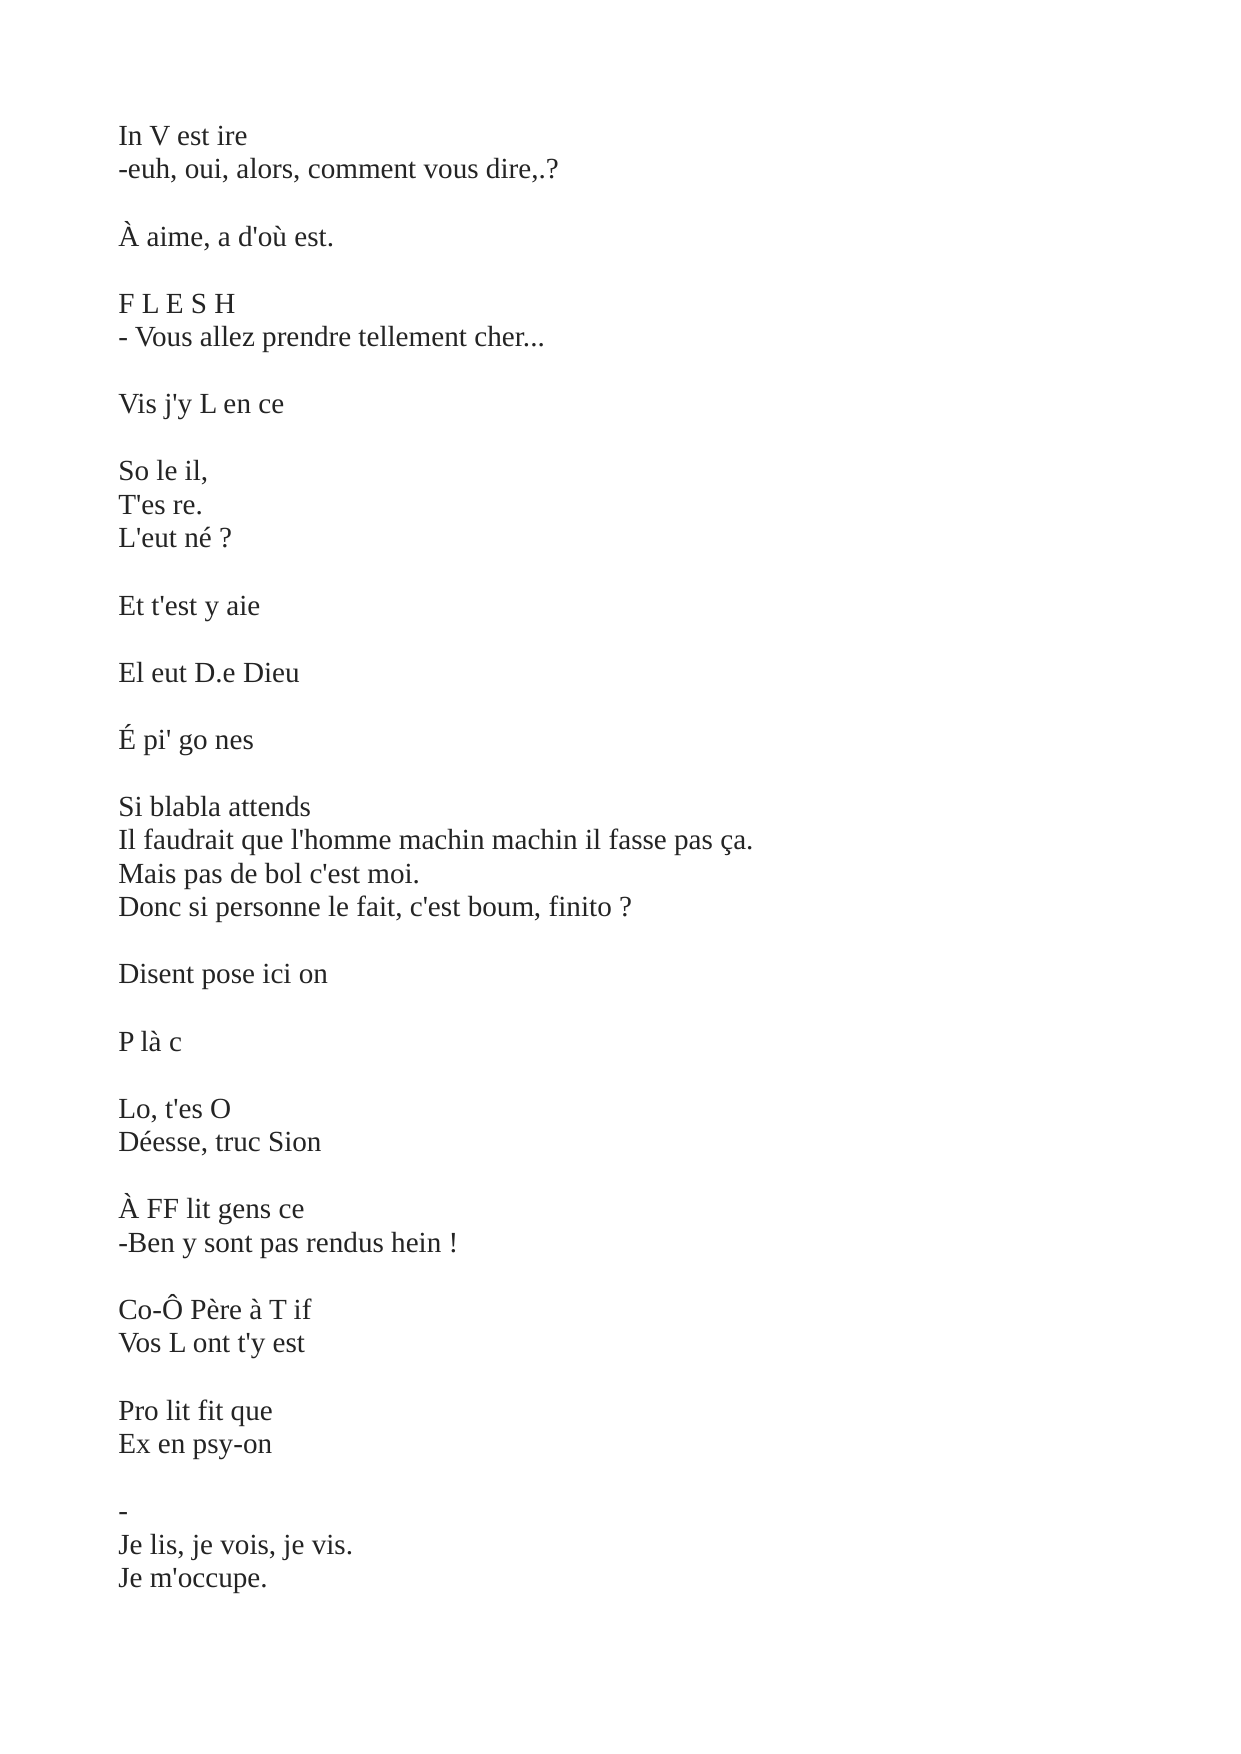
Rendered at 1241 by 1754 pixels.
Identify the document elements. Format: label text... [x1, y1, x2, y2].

text Mais pas de bol c'est moi. [118, 856, 1122, 889]
text El eut D.e Dieu [118, 655, 1122, 688]
text Je m'occupe. [118, 1560, 1122, 1594]
text F L E S H [118, 286, 1122, 319]
text Je lis, je vois, je vis. [118, 1527, 1122, 1560]
text Et t'est y aie [118, 588, 1122, 621]
text À FF lit gens ce [118, 1191, 1122, 1225]
text Déesse, truc Sion [118, 1124, 1122, 1158]
text Ex en psy-on [118, 1426, 1122, 1460]
text - [118, 1493, 1122, 1527]
text -Ben y sont pas rendus hein ! [118, 1225, 1122, 1258]
text Vis j'y L en ce [118, 386, 1122, 420]
text É pi' go nes [118, 722, 1122, 755]
text So le il, [118, 453, 1122, 487]
text Pro lit fit que [118, 1393, 1122, 1426]
text Vos L ont t'y est [118, 1326, 1122, 1359]
text Co-Ô Père à T if [118, 1292, 1122, 1326]
text Donc si personne le fait, c'est boum, finito ? [118, 889, 1122, 923]
text T'es re. [118, 487, 1122, 521]
text Il faudrait que l'homme machin machin il fasse pas ça. [118, 822, 1122, 856]
text P là c [118, 1024, 1122, 1057]
text L'eut né ? [118, 521, 1122, 554]
text Si blabla attends [118, 789, 1122, 822]
text À aime, a d'où est. [118, 219, 1122, 252]
text - Vous allez prendre tellement cher... [118, 319, 1122, 353]
text In V est ire [118, 118, 1122, 152]
text Disent pose ici on [118, 957, 1122, 990]
text -euh, oui, alors, comment vous dire,.? [118, 152, 1122, 185]
text Lo, t'es O [118, 1091, 1122, 1124]
